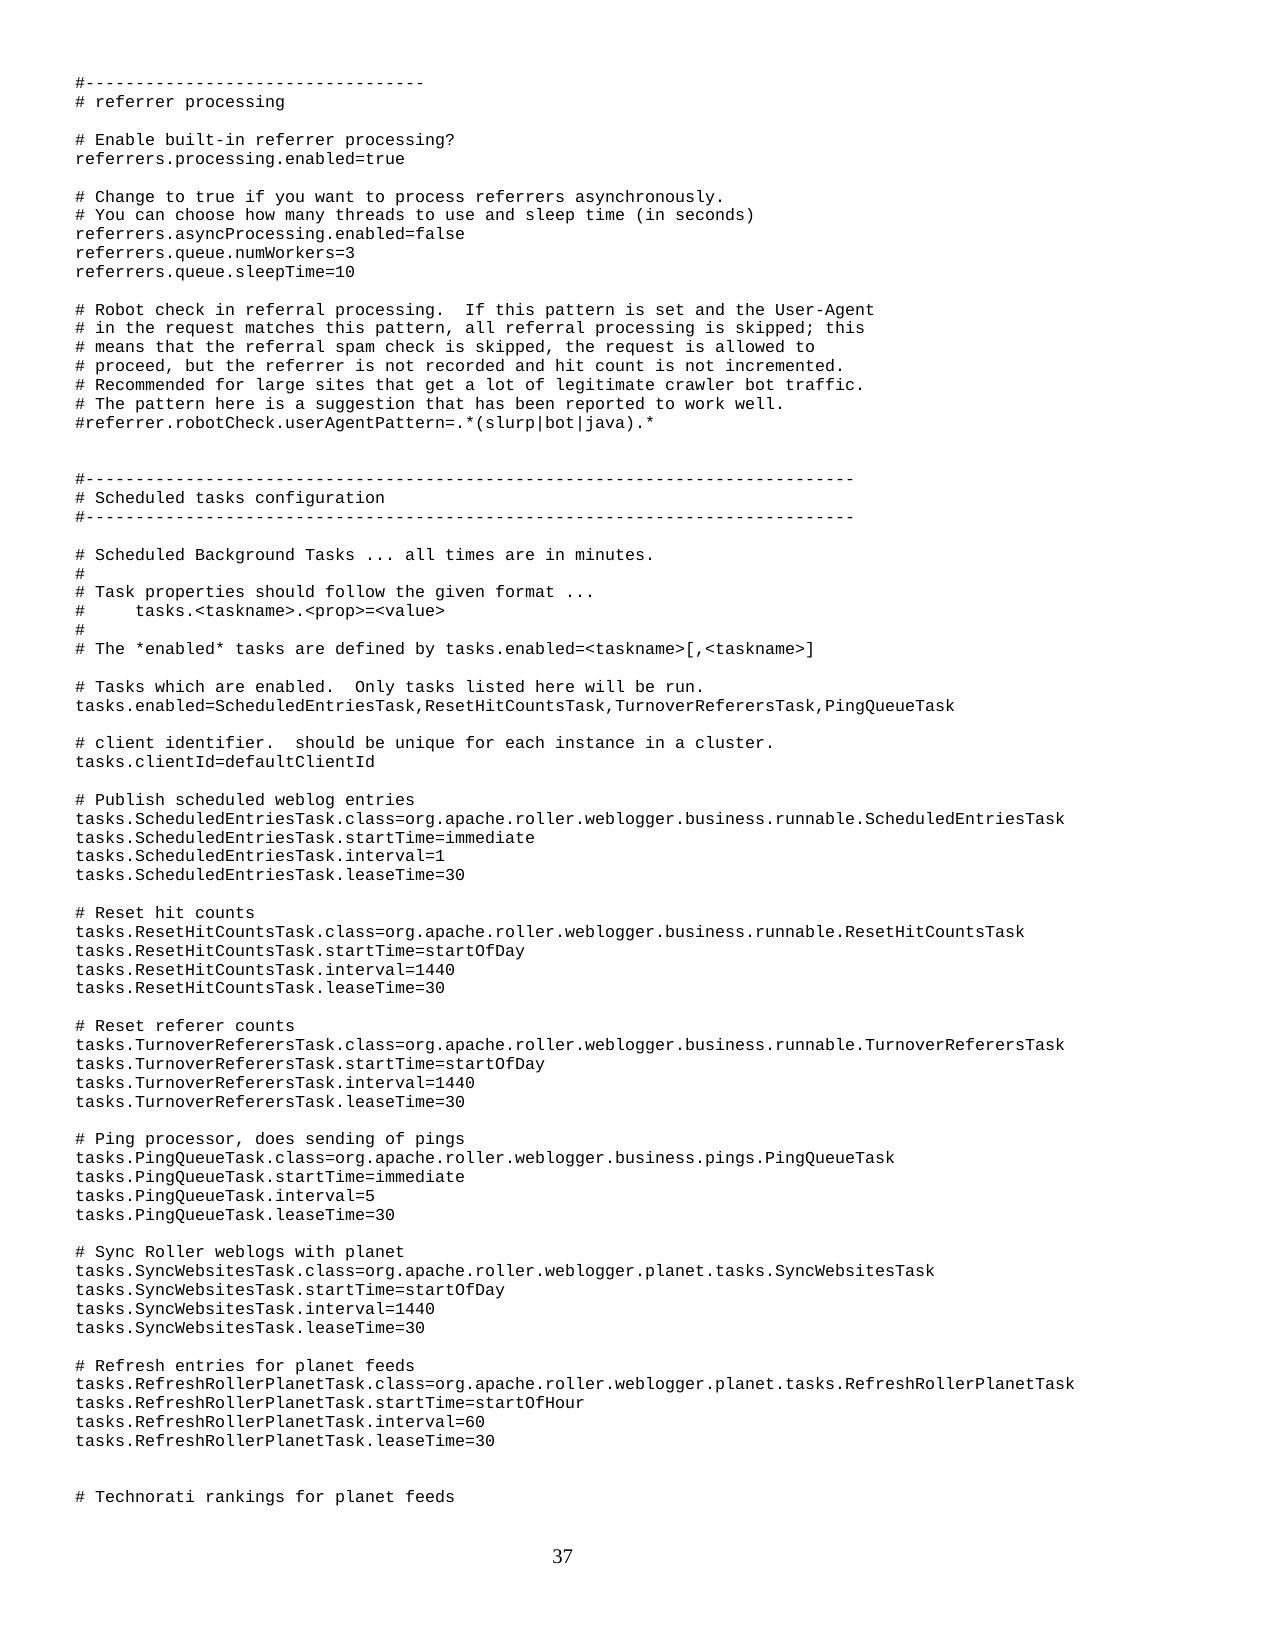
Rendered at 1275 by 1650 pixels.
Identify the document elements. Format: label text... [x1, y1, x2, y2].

text tasks.ResetHitCountsTask.interval=1440 [75, 961, 1200, 980]
text # Publish scheduled weblog entries [75, 791, 1200, 810]
text # Task properties should follow the given format ... [75, 584, 1200, 603]
text tasks.PingQueueTask.leaseTime=30 [75, 1206, 1200, 1225]
text # proceed, but the referrer is not recorded and hit count is not incremented. [75, 358, 1200, 377]
text tasks.TurnoverReferersTask.class=org.apache.roller.weblogger.business.runnable.TurnoverReferersTask [75, 1037, 1200, 1055]
text # tasks.<taskname>.<prop>=<value> [75, 603, 1200, 622]
text tasks.SyncWebsitesTask.leaseTime=30 [75, 1319, 1200, 1338]
text # Scheduled tasks configuration [75, 490, 1200, 509]
text tasks.ResetHitCountsTask.leaseTime=30 [75, 980, 1200, 999]
text # in the request matches this pattern, all referral processing is skipped; this [75, 320, 1200, 339]
text # Enable built-in referrer processing? [75, 132, 1200, 150]
text tasks.PingQueueTask.class=org.apache.roller.weblogger.business.pings.PingQueueTask [75, 1150, 1200, 1168]
text # [75, 622, 1200, 641]
text #----------------------------------------------------------------------------- [75, 509, 1200, 527]
text tasks.PingQueueTask.startTime=immediate [75, 1168, 1200, 1187]
text # Ping processor, does sending of pings [75, 1131, 1200, 1150]
text # Scheduled Background Tasks ... all times are in minutes. [75, 546, 1200, 565]
text # Refresh entries for planet feeds [75, 1357, 1200, 1376]
text # The pattern here is a suggestion that has been reported to work well. [75, 396, 1200, 414]
text # means that the referral spam check is skipped, the request is allowed to [75, 339, 1200, 358]
text tasks.RefreshRollerPlanetTask.class=org.apache.roller.weblogger.planet.tasks.RefreshRollerPlanetTask [75, 1376, 1200, 1395]
text # Robot check in referral processing. If this pattern is set and the User-Agent [75, 301, 1200, 320]
text # Change to true if you want to process referrers asynchronously. [75, 188, 1200, 207]
text # referrer processing [75, 94, 1200, 113]
text tasks.ScheduledEntriesTask.leaseTime=30 [75, 867, 1200, 886]
text referrers.queue.numWorkers=3 [75, 245, 1200, 263]
text tasks.SyncWebsitesTask.interval=1440 [75, 1301, 1200, 1319]
text # client identifier. should be unique for each instance in a cluster. [75, 735, 1200, 754]
text # You can choose how many threads to use and sleep time (in seconds) [75, 207, 1200, 226]
text #----------------------------------------------------------------------------- [75, 471, 1200, 490]
text tasks.TurnoverReferersTask.startTime=startOfDay [75, 1055, 1200, 1074]
text tasks.RefreshRollerPlanetTask.interval=60 [75, 1414, 1200, 1432]
text tasks.ScheduledEntriesTask.class=org.apache.roller.weblogger.business.runnable.ScheduledEntriesTask [75, 810, 1200, 829]
text tasks.RefreshRollerPlanetTask.leaseTime=30 [75, 1432, 1200, 1451]
text tasks.SyncWebsitesTask.startTime=startOfDay [75, 1282, 1200, 1301]
text #---------------------------------- [75, 75, 1200, 94]
text referrers.queue.sleepTime=10 [75, 263, 1200, 282]
text #referrer.robotCheck.userAgentPattern=.*(slurp|bot|java).* [75, 414, 1200, 433]
text # Tasks which are enabled. Only tasks listed here will be run. [75, 678, 1200, 697]
text # Reset referer counts [75, 1018, 1200, 1037]
text tasks.SyncWebsitesTask.class=org.apache.roller.weblogger.planet.tasks.SyncWebsitesTask [75, 1263, 1200, 1282]
text # Sync Roller weblogs with planet [75, 1244, 1200, 1263]
text # Technorati rankings for planet feeds [75, 1489, 1200, 1508]
text # The *enabled* tasks are defined by tasks.enabled=<taskname>[,<taskname>] [75, 641, 1200, 659]
text tasks.PingQueueTask.interval=5 [75, 1187, 1200, 1206]
text tasks.clientId=defaultClientId [75, 754, 1200, 773]
text tasks.ScheduledEntriesTask.interval=1 [75, 848, 1200, 867]
text tasks.ResetHitCountsTask.class=org.apache.roller.weblogger.business.runnable.ResetHitCountsTask [75, 923, 1200, 942]
text tasks.TurnoverReferersTask.leaseTime=30 [75, 1093, 1200, 1112]
text tasks.TurnoverReferersTask.interval=1440 [75, 1074, 1200, 1093]
text # Reset hit counts [75, 904, 1200, 923]
text referrers.asyncProcessing.enabled=false [75, 226, 1200, 245]
text # [75, 565, 1200, 584]
text tasks.RefreshRollerPlanetTask.startTime=startOfHour [75, 1395, 1200, 1414]
text referrers.processing.enabled=true [75, 150, 1200, 169]
text tasks.ResetHitCountsTask.startTime=startOfDay [75, 942, 1200, 961]
text tasks.enabled=ScheduledEntriesTask,ResetHitCountsTask,TurnoverReferersTask,PingQueueTask [75, 697, 1200, 716]
text # Recommended for large sites that get a lot of legitimate crawler bot traffic. [75, 377, 1200, 396]
text tasks.ScheduledEntriesTask.startTime=immediate [75, 829, 1200, 848]
